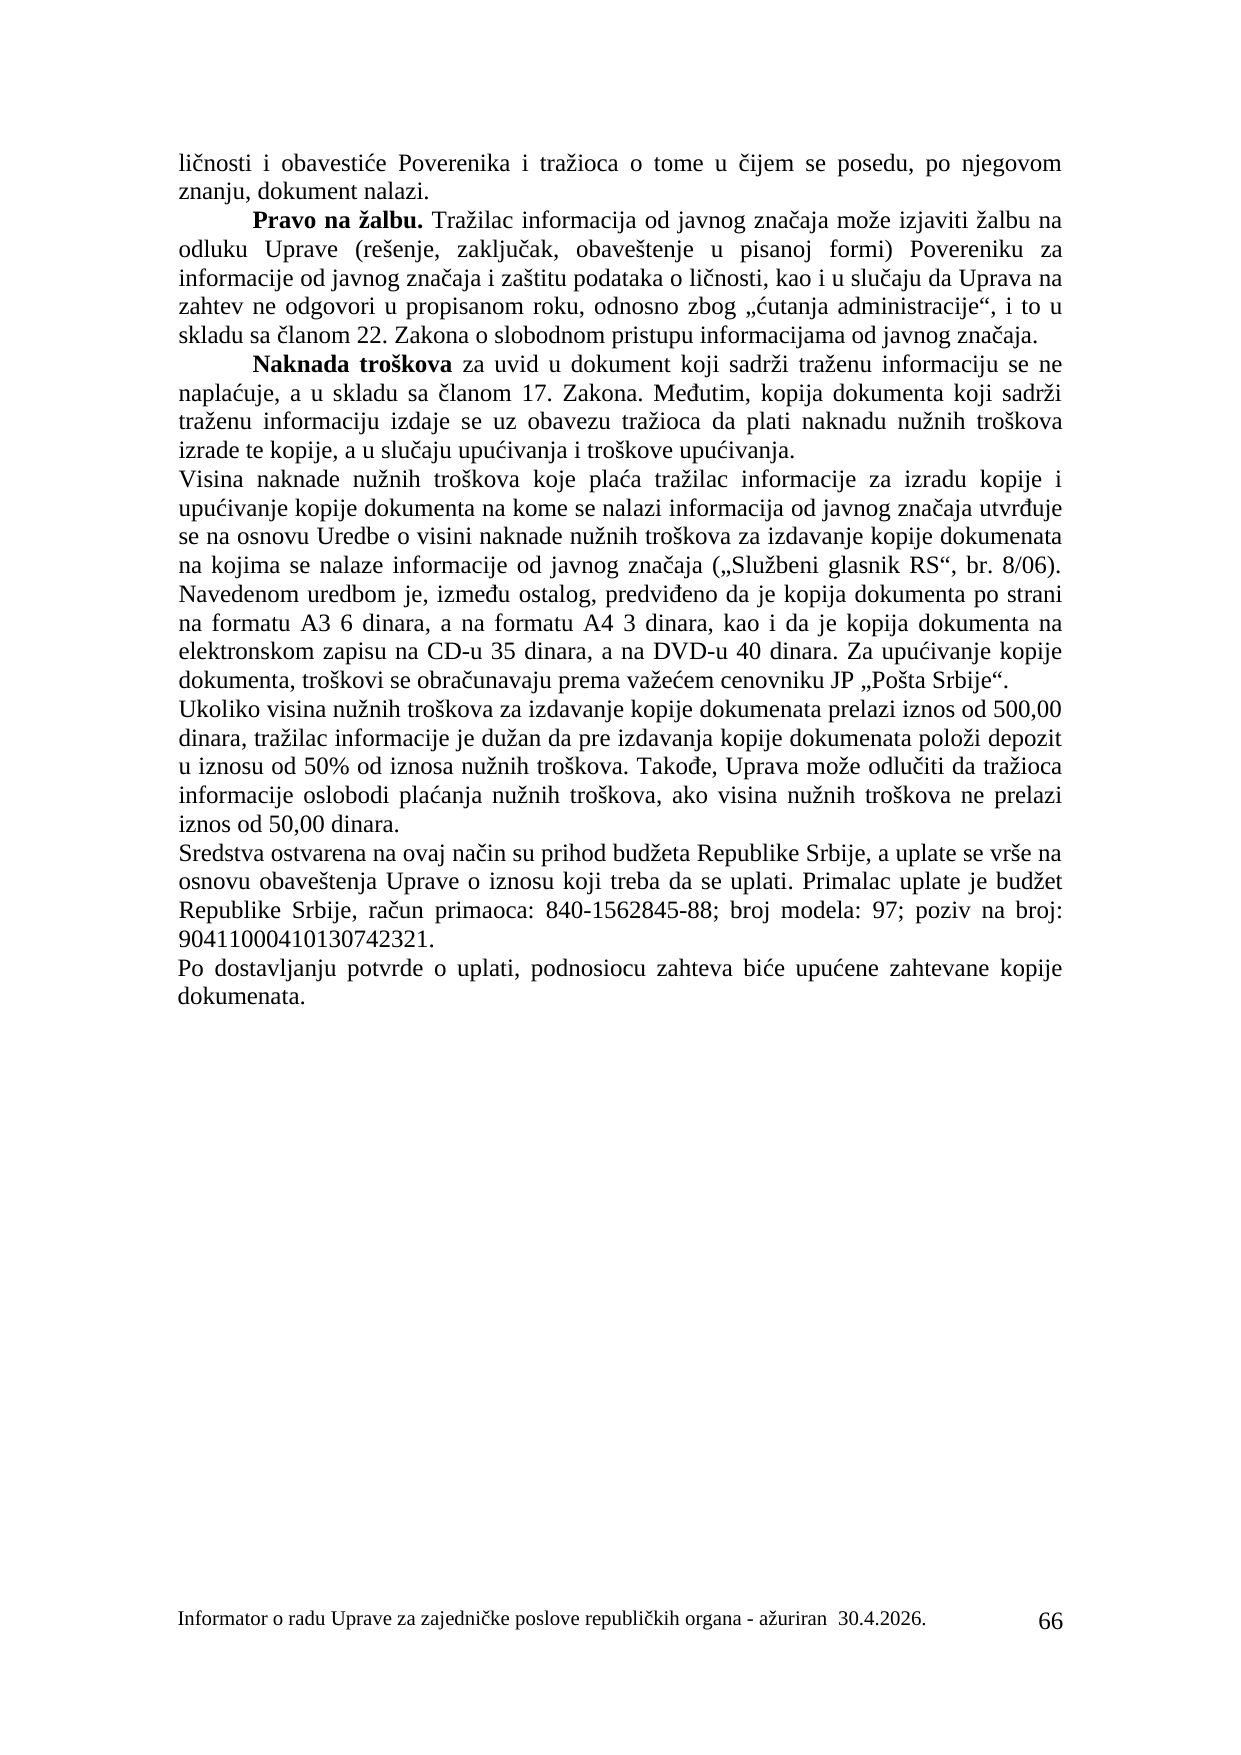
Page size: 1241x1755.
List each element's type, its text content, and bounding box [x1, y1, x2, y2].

text Pravo na žalbu. Tražilac informacija od javnog značaja može izjaviti žalbu na odluku Uprave (rešenje, zaklјučak, obaveštenje u pisanoj formi) Povereniku za informacije od javnog značaja i zaštitu podataka o ličnosti, kao i u slučaju da Uprava na zahtev ne odgovori u propisanom roku, odnosno zbog „ćutanja administracije“, i to u skladu sa članom 22. Zakona o slobodnom pristupu informacijama od javnog značaja. [178, 205, 1063, 349]
text Naknada troškova za uvid u dokument koji sadrži traženu informaciju se ne naplaćuje, a u skladu sa članom 17. Zakona. Međutim, kopija dokumenta koji sadrži traženu informaciju izdaje se uz obavezu tražioca da plati naknadu nužnih troškova izrade te kopije, a u slučaju upućivanja i troškove upućivanja. [178, 349, 1063, 464]
text Sredstva ostvarena na ovaj način su prihod budžeta Republike Srbije, a uplate se vrše na osnovu obaveštenja Uprave o iznosu koji treba da se uplati. Primalac uplate je budžet Republike Srbije, račun primaoca: 840-1562845-88; broj modela: 97; poziv na broj: 90411000410130742321. [178, 838, 1063, 953]
text Visina naknade nužnih troškova koje plaća tražilac informacije za izradu kopije i upućivanje kopije dokumenta na kome se nalazi informacija od javnog značaja utvrđuje se na osnovu Uredbe o visini naknade nužnih troškova za izdavanje kopije dokumenata na kojima se nalaze informacije od javnog značaja („Službeni glasnik RS“, br. 8/06). Navedenom uredbom je, između ostalog, predviđeno da je kopija dokumenta po strani na formatu A3 6 dinara, a na formatu A4 3 dinara, kao i da je kopija dokumenta na elektronskom zapisu na CD-u 35 dinara, a na DVD-u 40 dinara. Za upućivanje kopije dokumenta, troškovi se obračunavaju prema važećem cenovniku JP „Pošta Srbije“. [178, 464, 1063, 694]
text Po dostavlјanju potvrde o uplati, podnosiocu zahteva biće upućene zahtevane kopije dokumenata. [177, 953, 1063, 1010]
text Ukoliko visina nužnih troškova za izdavanje kopije dokumenata prelazi iznos od 500,00 dinara, tražilac informacije je dužan da pre izdavanja kopije dokumenata položi depozit u iznosu od 50% od iznosa nužnih troškova. Takođe, Uprava može odlučiti da tražioca informacije oslobodi plaćanja nužnih troškova, ako visina nužnih troškova ne prelazi iznos od 50,00 dinara. [178, 694, 1063, 838]
text ličnosti i obavestiće Poverenika i tražioca o tome u čijem se posedu, po njegovom znanju, dokument nalazi. [178, 148, 1063, 205]
